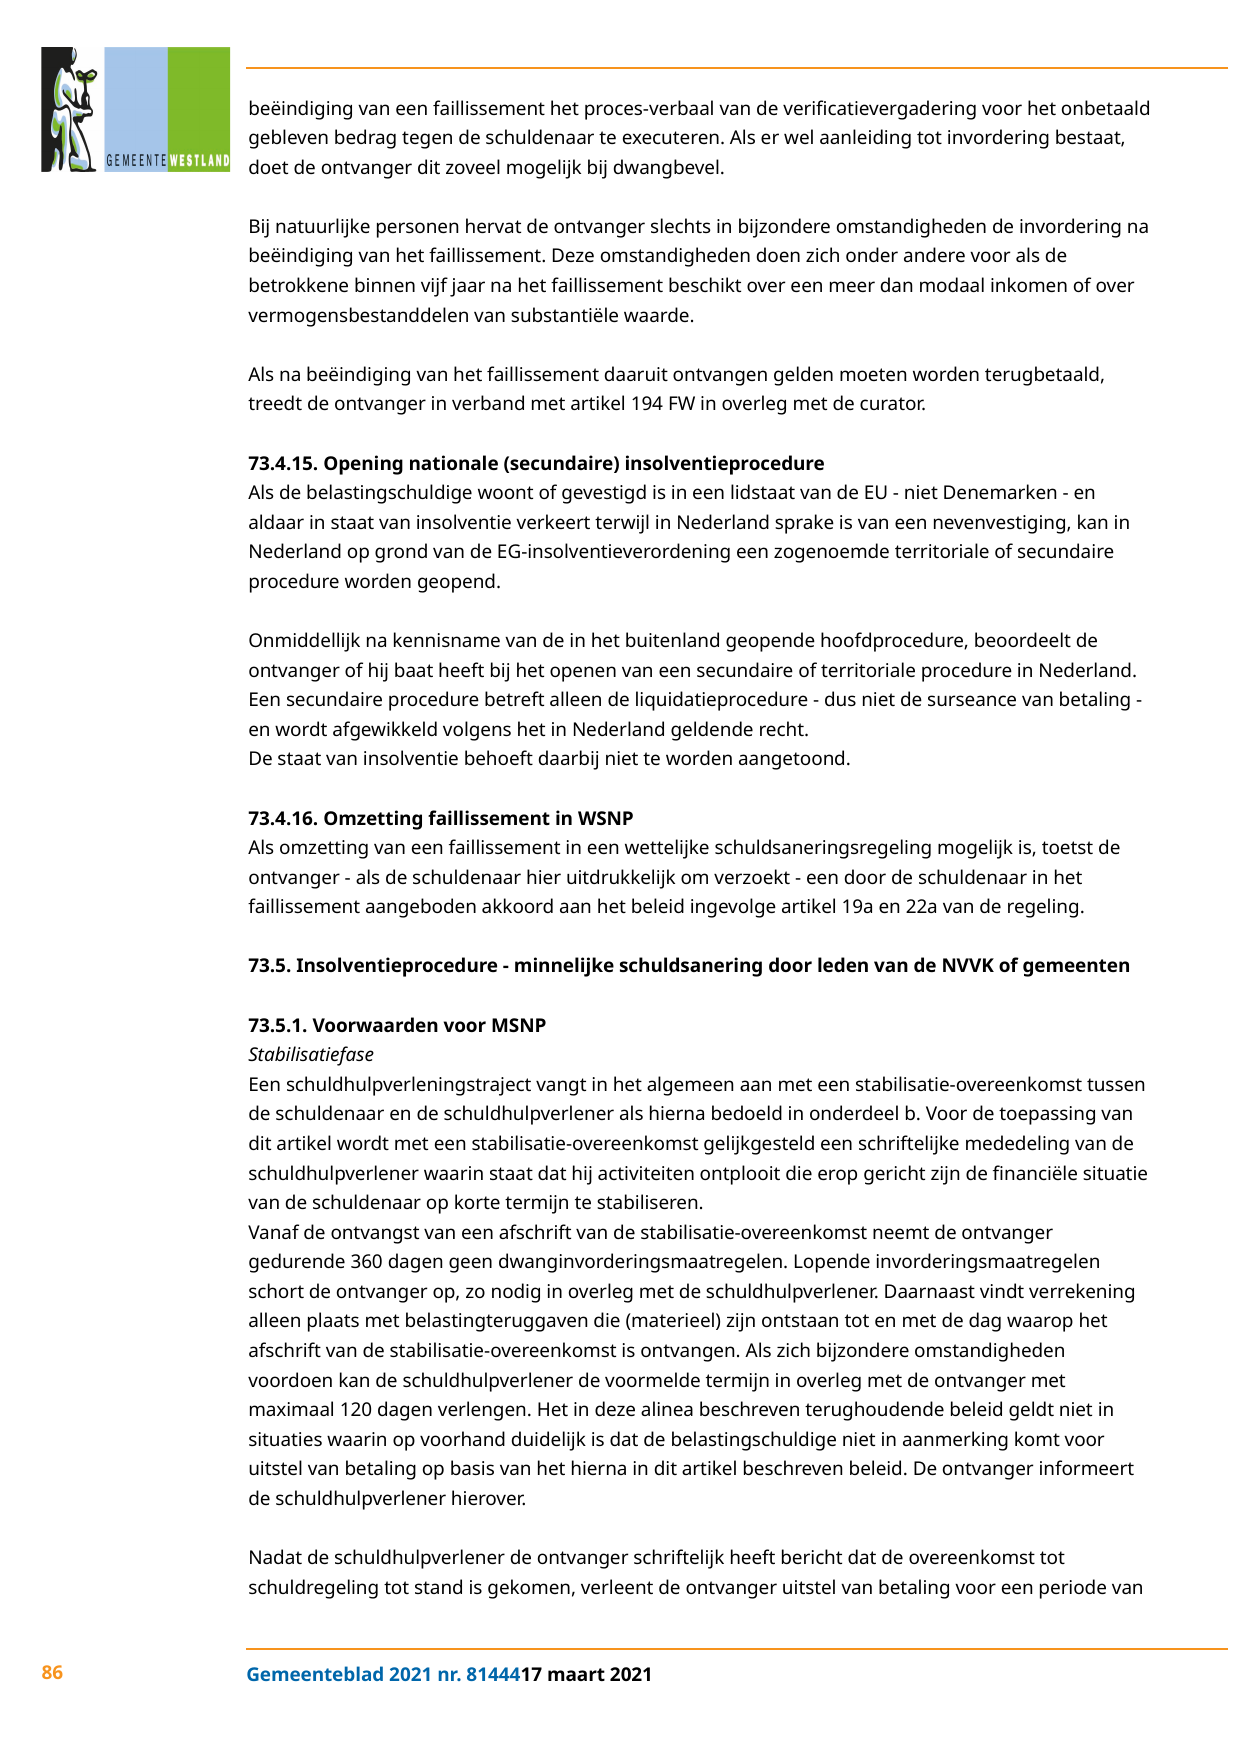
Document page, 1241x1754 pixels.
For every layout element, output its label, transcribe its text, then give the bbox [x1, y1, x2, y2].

text Nadat de schuldhulpverlener de ontvanger schriftelijk heeft bericht dat de overeenkomst tot schuldregeling tot stand is gekomen, verleent de ontvanger uitstel van betaling voor een periode van [248, 1544, 1152, 1600]
text 73.4.15. Opening nationale (secundaire) insolventieprocedure [248, 450, 1152, 476]
text Vanaf de ontvangst van een afschrift van de stabilisatie-overeenkomst neemt de ontvanger gedurende 360 dagen geen dwanginvorderingsmaatregelen. Lopende invorderingsmaatregelen schort de ontvanger op, zo nodig in overleg met de schuldhulpverlener. Daarnaast vindt verrekening alleen plaats met belastingteruggaven die (materieel) zijn ontstaan tot en met de dag waarop het afschrift van de stabilisatie-overeenkomst is ontvangen. Als zich bijzondere omstandigheden voordoen kan de schuldhulpverlener de voormelde termijn in overleg met de ontvanger met maximaal 120 dagen verlengen. Het in deze alinea beschreven terughoudende beleid geldt niet in situaties waarin op voorhand duidelijk is dat de belastingschuldige niet in aanmerking komt voor uitstel van betaling op basis van het hierna in dit artikel beschreven beleid. De ontvanger informeert de schuldhulpverlener hierover. [248, 1219, 1152, 1511]
picture [41, 47, 231, 172]
text De staat van insolventie behoeft daarbij niet te worden aangetoond. [248, 746, 1152, 771]
text Stabilisatiefase [248, 1041, 1152, 1067]
text 73.5.1. Voorwaarden voor MSNP [248, 1012, 1152, 1038]
text Als na beëindiging van het faillissement daaruit ontvangen gelden moeten worden terugbetaald, treedt de ontvanger in verband met artikel 194 FW in overleg met de curator. [248, 361, 1152, 416]
text Een schuldhulpverleningstraject vangt in het algemeen aan met een stabilisatie-overeenkomst tussen de schuldenaar en de schuldhulpverlener als hierna bedoeld in onderdeel b. Voor de toepassing van dit artikel wordt met een stabilisatie-overeenkomst gelijkgesteld een schriftelijke mededeling van de schuldhulpverlener waarin staat dat hij activiteiten ontplooit die erop gericht zijn de financiële situatie van de schuldenaar op korte termijn te stabiliseren. [248, 1071, 1152, 1215]
text Bij natuurlijke personen hervat de ontvanger slechts in bijzondere omstandigheden de invordering na beëindiging van het faillissement. Deze omstandigheden doen zich onder andere voor als de betrokkene binnen vijf jaar na het faillissement beschikt over een meer dan modaal inkomen of over vermogensbestanddelen van substantiële waarde. [248, 213, 1152, 328]
text 73.5. Insolventieprocedure - minnelijke schuldsanering door leden van de NVVK of gemeenten [248, 953, 1152, 978]
text Onmiddellijk na kennisname van de in het buitenland geopende hoofdprocedure, beoordeelt de ontvanger of hij baat heeft bij het openen van een secundaire of territoriale procedure in Nederland. Een secundaire procedure betreft alleen de liquidatieprocedure - dus niet de surseance van betaling - en wordt afgewikkeld volgens het in Nederland geldende recht. [248, 627, 1152, 742]
text Als de belastingschuldige woont of gevestigd is in een lidstaat van de EU - niet Denemarken - en aldaar in staat van insolventie verkeert terwijl in Nederland sprake is van een nevenvestiging, kan in Nederland op grond van de EG-insolventieverordening een zogenoemde territoriale of secundaire procedure worden geopend. [248, 479, 1152, 594]
text 73.4.16. Omzetting faillissement in WSNP [248, 805, 1152, 831]
text beëindiging van een faillissement het proces-verbaal van de verificatievergadering voor het onbetaald gebleven bedrag tegen de schuldenaar te executeren. Als er wel aanleiding tot invordering bestaat, doet de ontvanger dit zoveel mogelijk bij dwangbevel. [248, 95, 1152, 180]
text Als omzetting van een faillissement in een wettelijke schuldsaneringsregeling mogelijk is, toetst de ontvanger - als de schuldenaar hier uitdrukkelijk om verzoekt - een door de schuldenaar in het faillissement aangeboden akkoord aan het beleid ingevolge artikel 19a en 22a van de regeling. [248, 834, 1152, 919]
